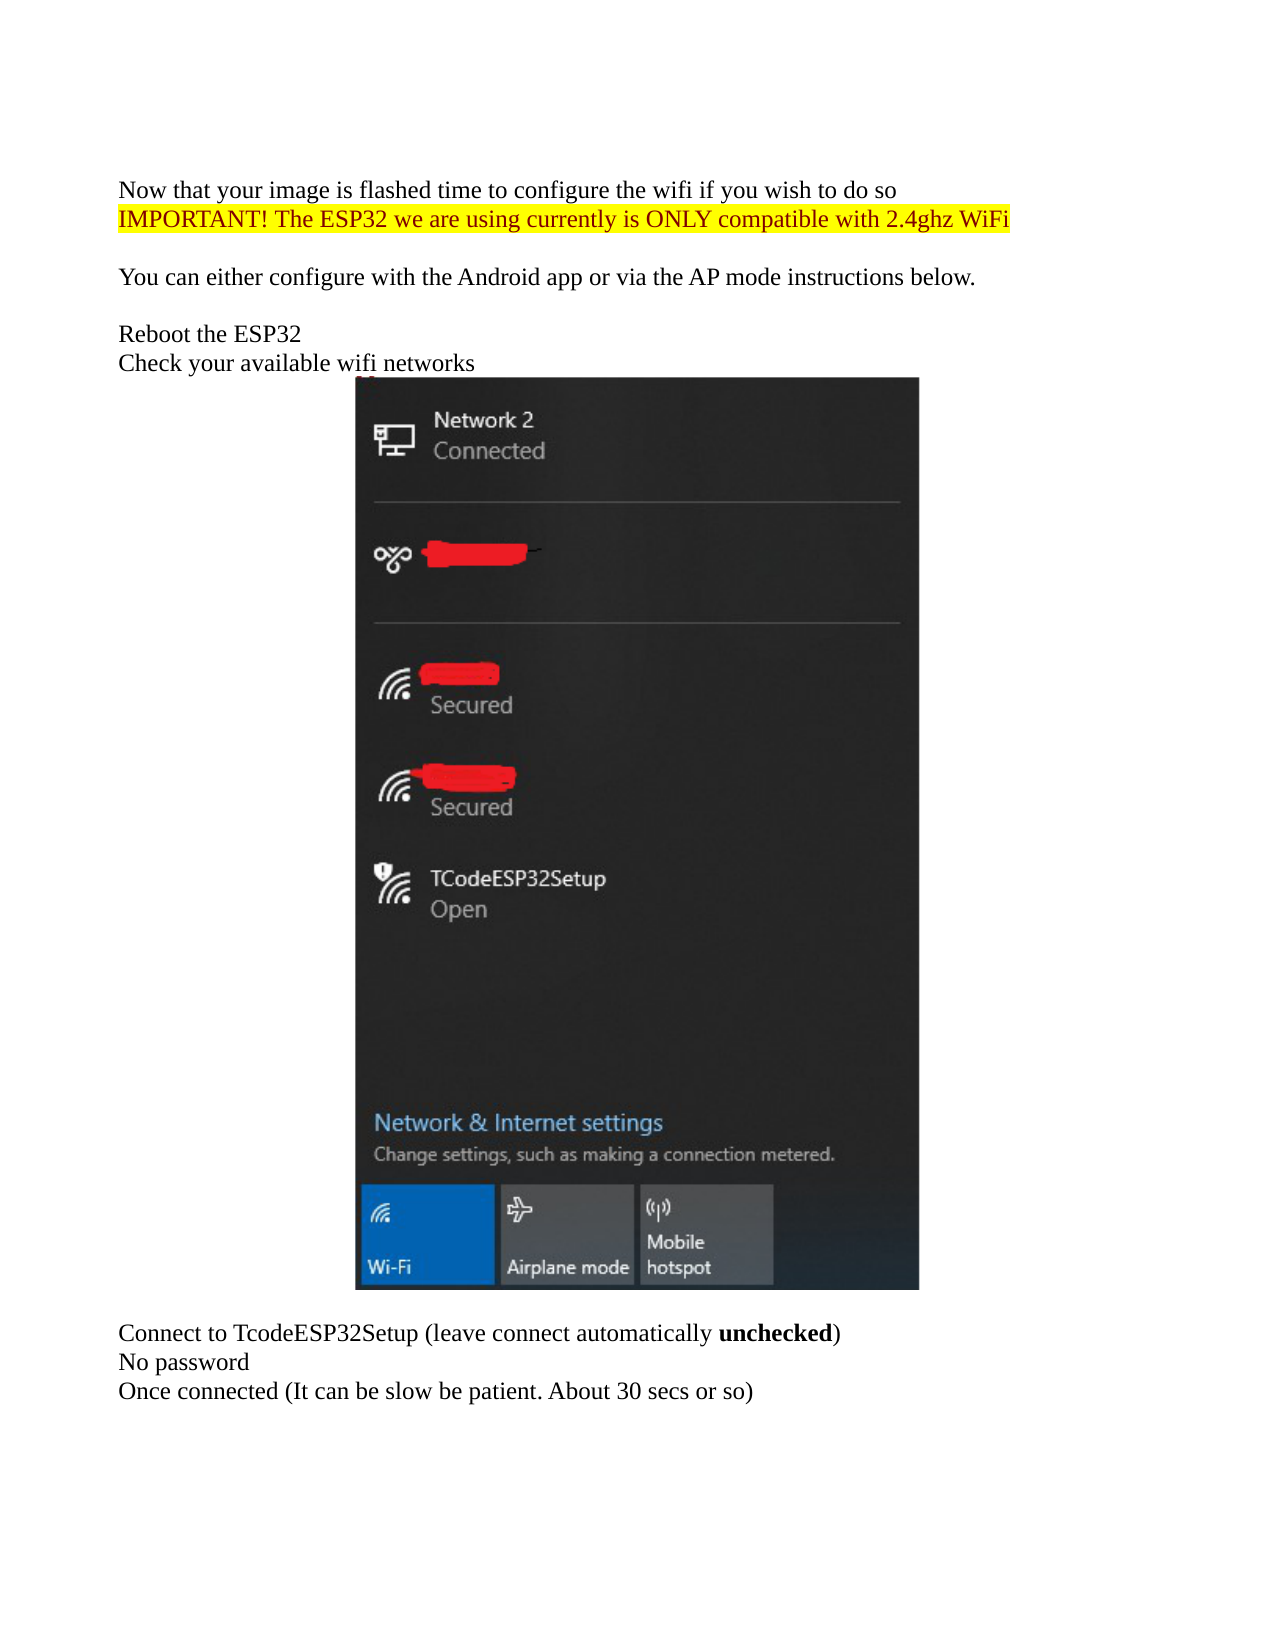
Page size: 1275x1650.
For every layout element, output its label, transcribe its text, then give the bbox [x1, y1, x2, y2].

text Now that your image is flashed time to configure the wifi if you wish to do so [118, 176, 1157, 204]
text You can either configure with the Android app or via the AP mode instructions below. [118, 262, 1157, 291]
text Reboot the ESP32 [118, 319, 1157, 348]
text No password [118, 1347, 1157, 1376]
text Connect to TcodeESP32Setup (leave connect automatically unchecked) [118, 1318, 1157, 1347]
text IMPORTANT! The ESP32 we are using currently is ONLY compatible with 2.4ghz WiFi [118, 204, 1157, 233]
text Once connected (It can be slow be patient. About 30 secs or so) [118, 1376, 1157, 1404]
text Check your available wifi networks [118, 348, 1157, 377]
